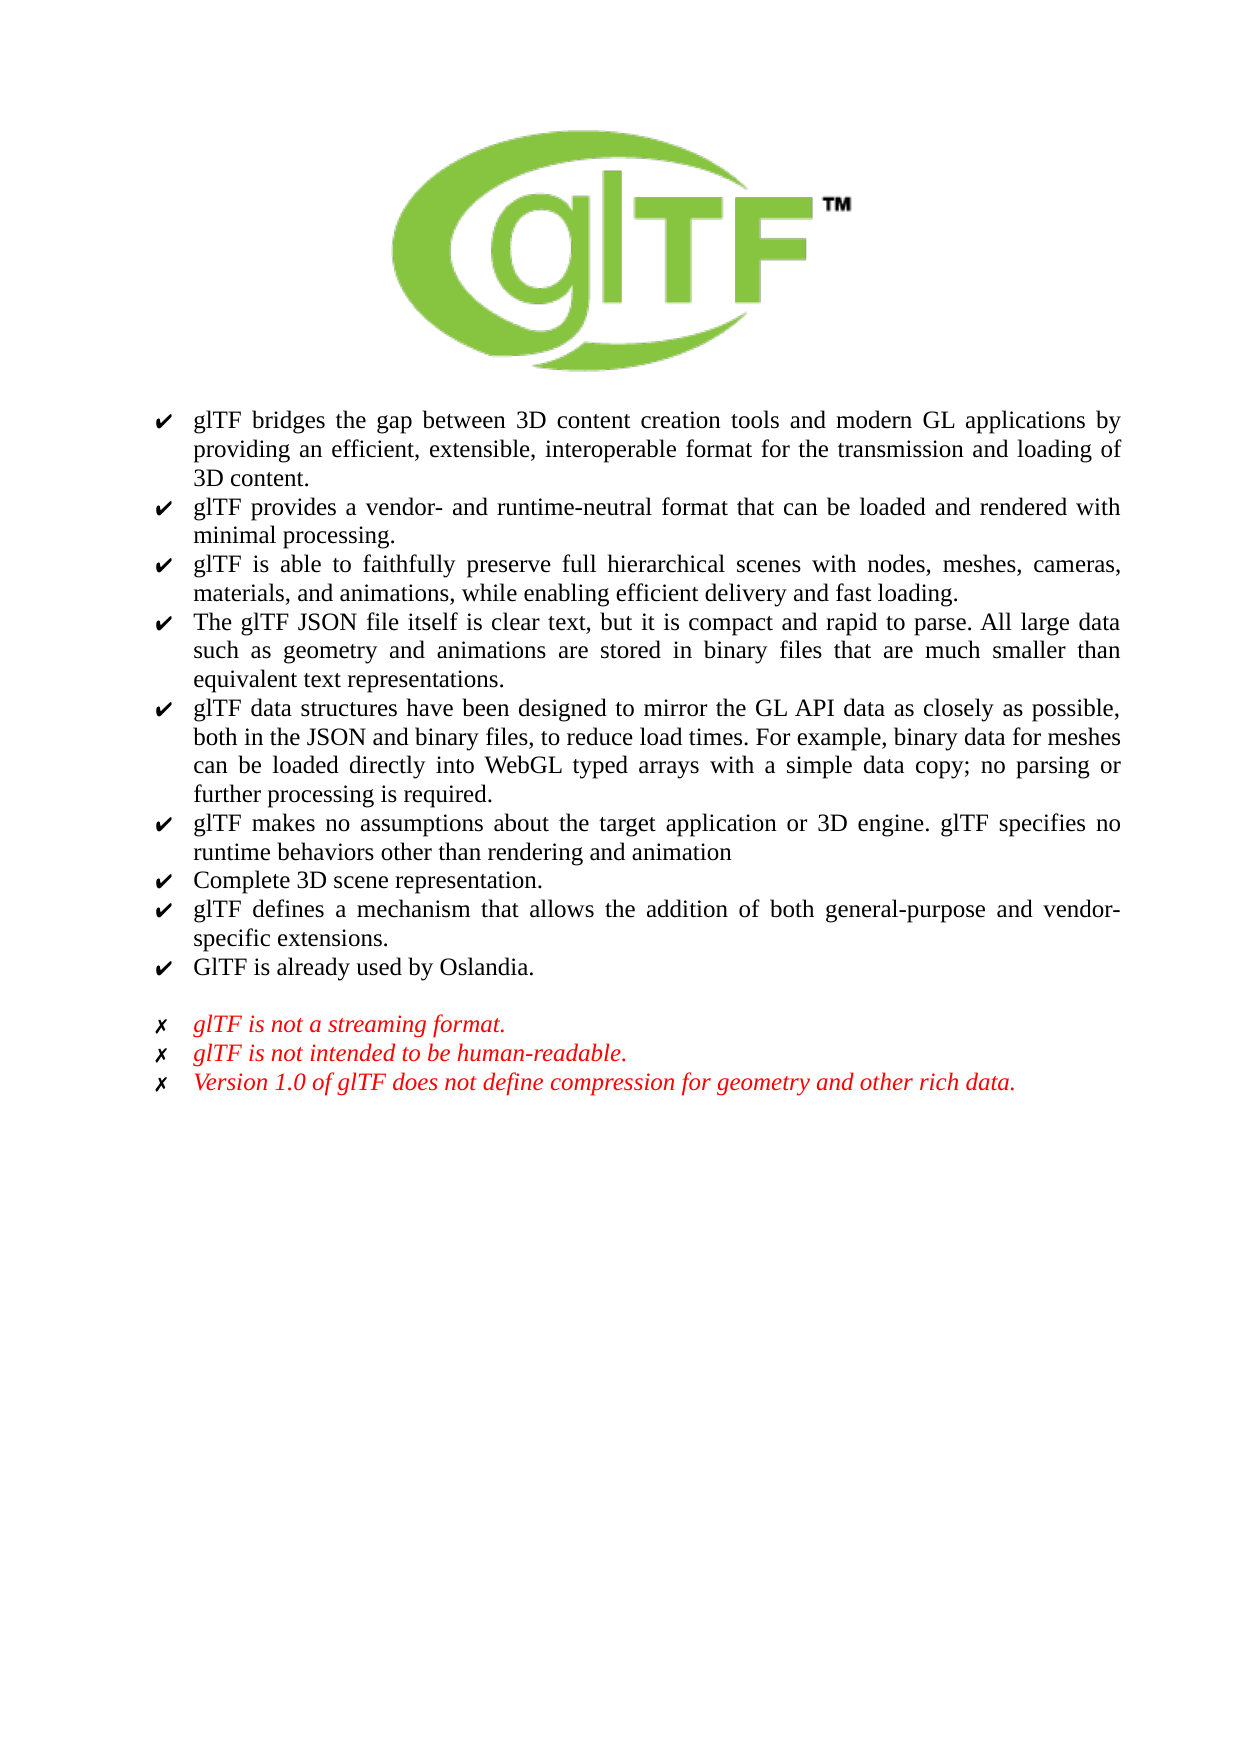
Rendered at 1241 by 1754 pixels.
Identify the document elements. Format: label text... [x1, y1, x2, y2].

picture [354, 118, 886, 384]
list glTF bridges the gap between 3D content creation tools and modern GL applications by providing an efficient, extensible, interoperable format for the transmission and loading of 3D content. [156, 406, 1122, 492]
list glTF data structures have been designed to mirror the GL API data as closely as possible, both in the JSON and binary files, to reduce load times. For example, binary data for meshes can be loaded directly into WebGL typed arrays with a simple data copy; no parsing or further processing is required. [156, 693, 1122, 808]
list GlTF is already used by Oslandia. [156, 952, 1122, 981]
list Version 1.0 of glTF does not define compression for geometry and other rich data. [156, 1067, 1122, 1096]
list The glTF JSON file itself is clear text, but it is compact and rapid to parse. All large data such as geometry and animations are stored in binary files that are much smaller than equivalent text representations. [156, 607, 1122, 693]
list glTF is able to faithfully preserve full hierarchical scenes with nodes, meshes, cameras, materials, and animations, while enabling efficient delivery and fast loading. [156, 549, 1122, 607]
list glTF provides a vendor- and runtime-neutral format that can be loaded and rendered with minimal processing. [156, 492, 1122, 549]
list glTF is not intended to be human-readable. [156, 1038, 1122, 1067]
list glTF defines a mechanism that allows the addition of both general-purpose and vendor-specific extensions. [156, 894, 1122, 952]
list glTF makes no assumptions about the target application or 3D engine. glTF specifies no runtime behaviors other than rendering and animation [156, 808, 1122, 866]
list Complete 3D scene representation. [156, 866, 1122, 894]
list glTF is not a streaming format. [156, 1009, 1122, 1038]
